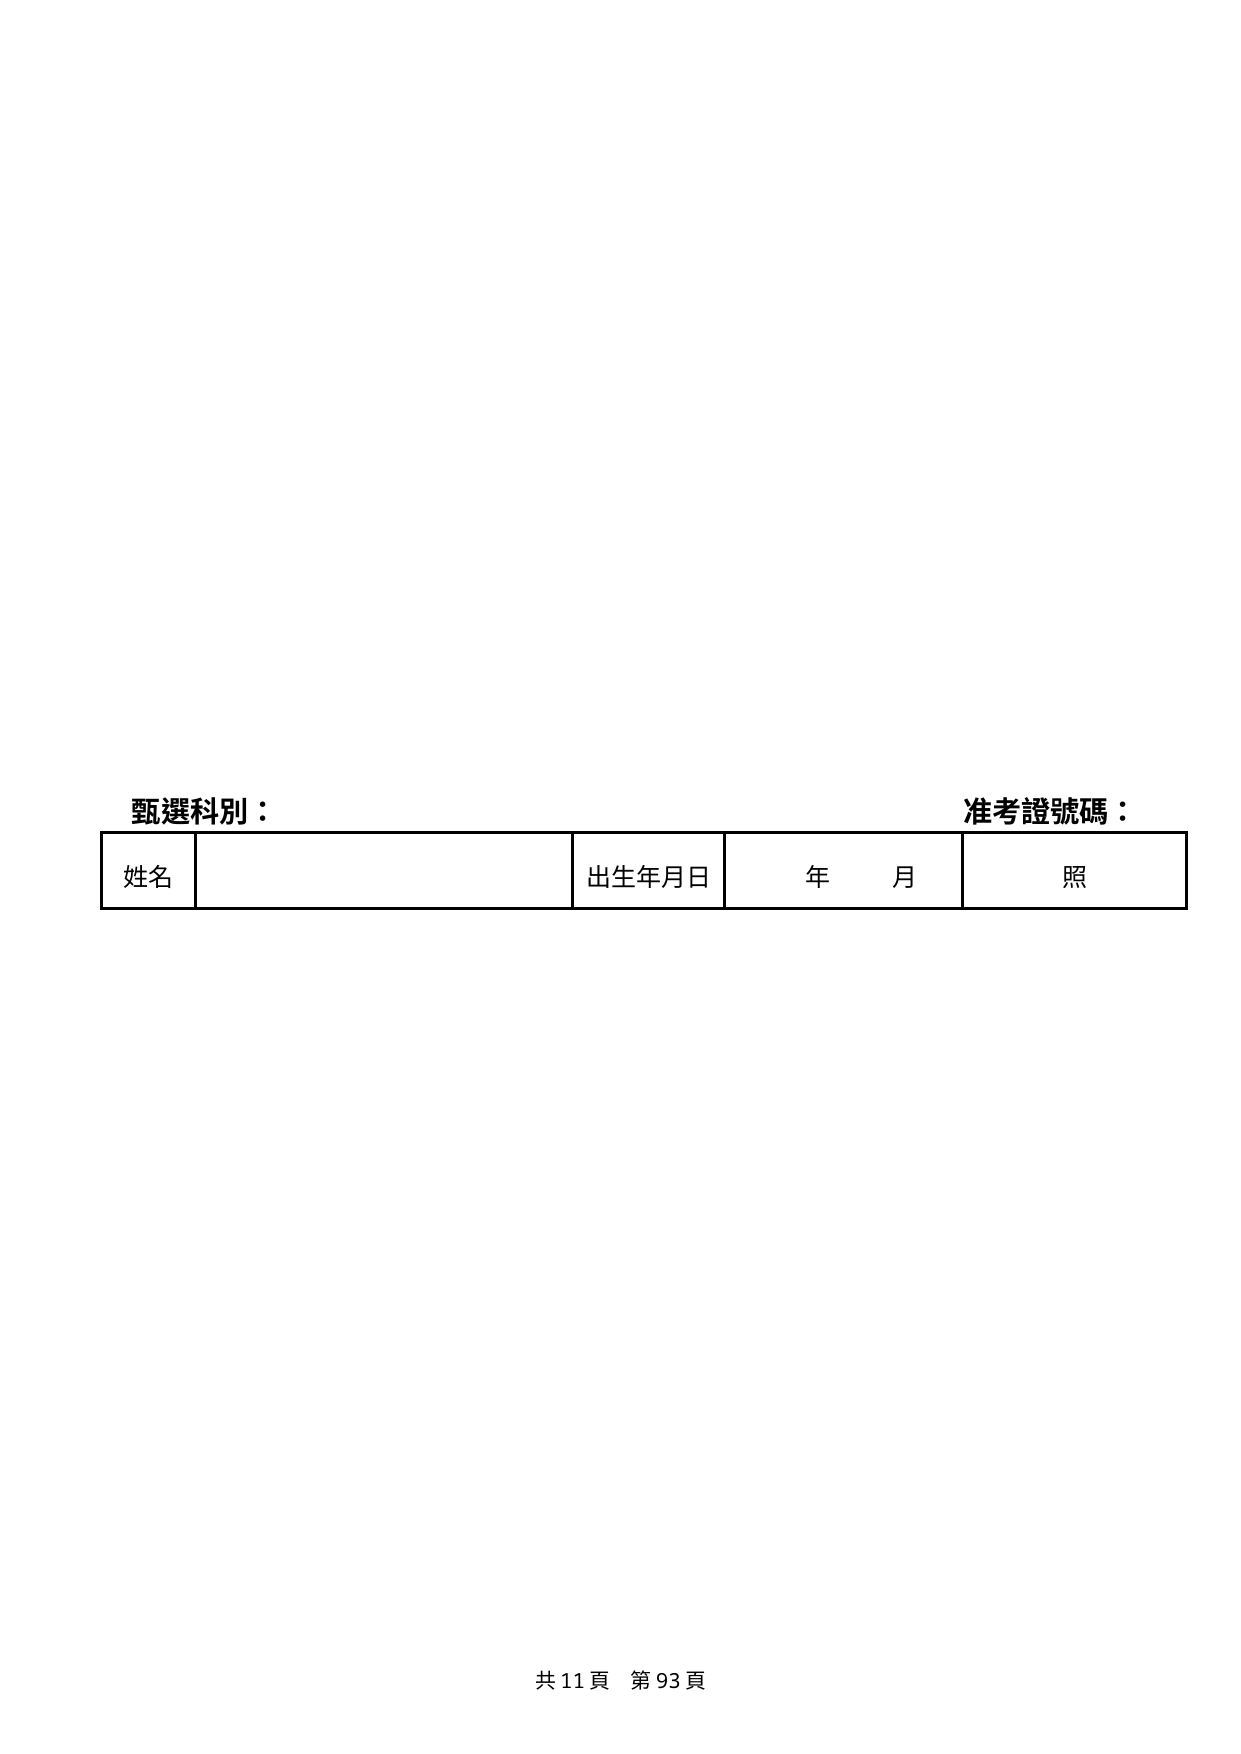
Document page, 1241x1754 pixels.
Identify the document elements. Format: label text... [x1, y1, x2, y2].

table_header [197, 834, 571, 907]
table_header 姓名 [103, 834, 194, 907]
table_header 年 月 日 [726, 834, 961, 907]
text 甄選科別： 准考證號碼： [118, 768, 1122, 831]
table_header 照 [964, 834, 1185, 907]
table_header 出生年月日 [574, 834, 723, 907]
